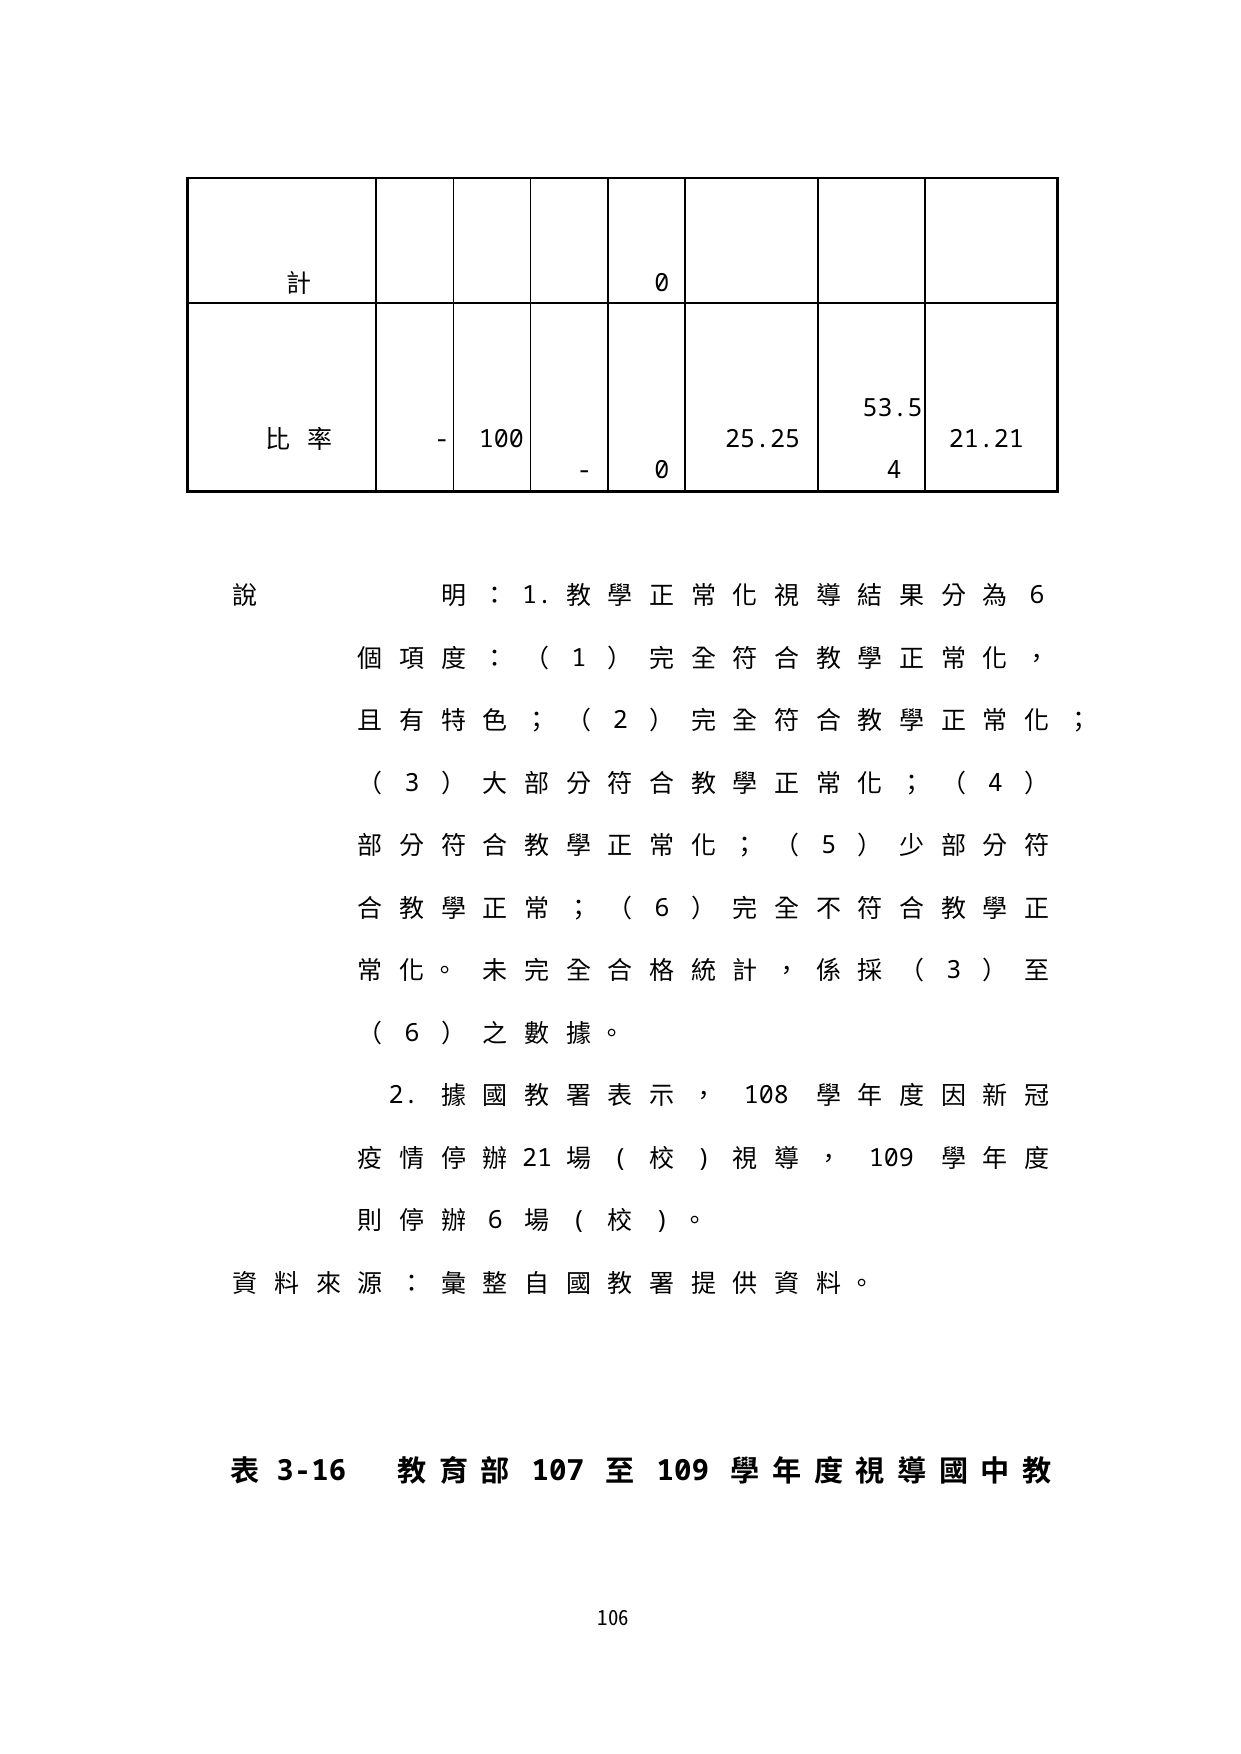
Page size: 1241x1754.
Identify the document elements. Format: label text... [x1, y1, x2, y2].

table_cell 25.25 [686, 304, 817, 490]
table_cell [926, 179, 1056, 302]
table_cell 100 [454, 304, 530, 490]
table_cell - [531, 304, 607, 490]
text 2.據國教署表示，108學年度因新冠疫情停辦21場(校)視導，109學年度則停辦6場(校)。 [196, 1052, 1058, 1240]
table_cell [454, 179, 530, 302]
text 資料來源：彙整自國教署提供資料。 [197, 1240, 1058, 1302]
table_cell [819, 179, 924, 302]
text 說 明：1.教學正常化視導結果分為6個項度：（1）完全符合教學正常化，且有特色；（2）完全符合教學正常化；（3）大部分符合教學正常化；（4）部分符合教學正常化；（5）少部分符合教學正常；（6）完全不符合教學正常化。未完全合格統計，係採（3）至（6）之數據。 [199, 552, 1058, 1052]
text 表3-16 教育部107至109學年度視導國中教 [197, 1427, 1058, 1490]
table_cell 比率 [189, 304, 375, 490]
table_cell - [531, 179, 607, 302]
table_cell 0 [609, 179, 684, 302]
table_cell 21.21 [926, 304, 1056, 490]
table_cell - [377, 304, 453, 490]
table_cell 53.54 [819, 304, 924, 490]
table_cell - [377, 179, 453, 302]
table_cell 0 [609, 304, 684, 490]
table_cell [686, 179, 817, 302]
table_cell 計 [189, 179, 375, 302]
